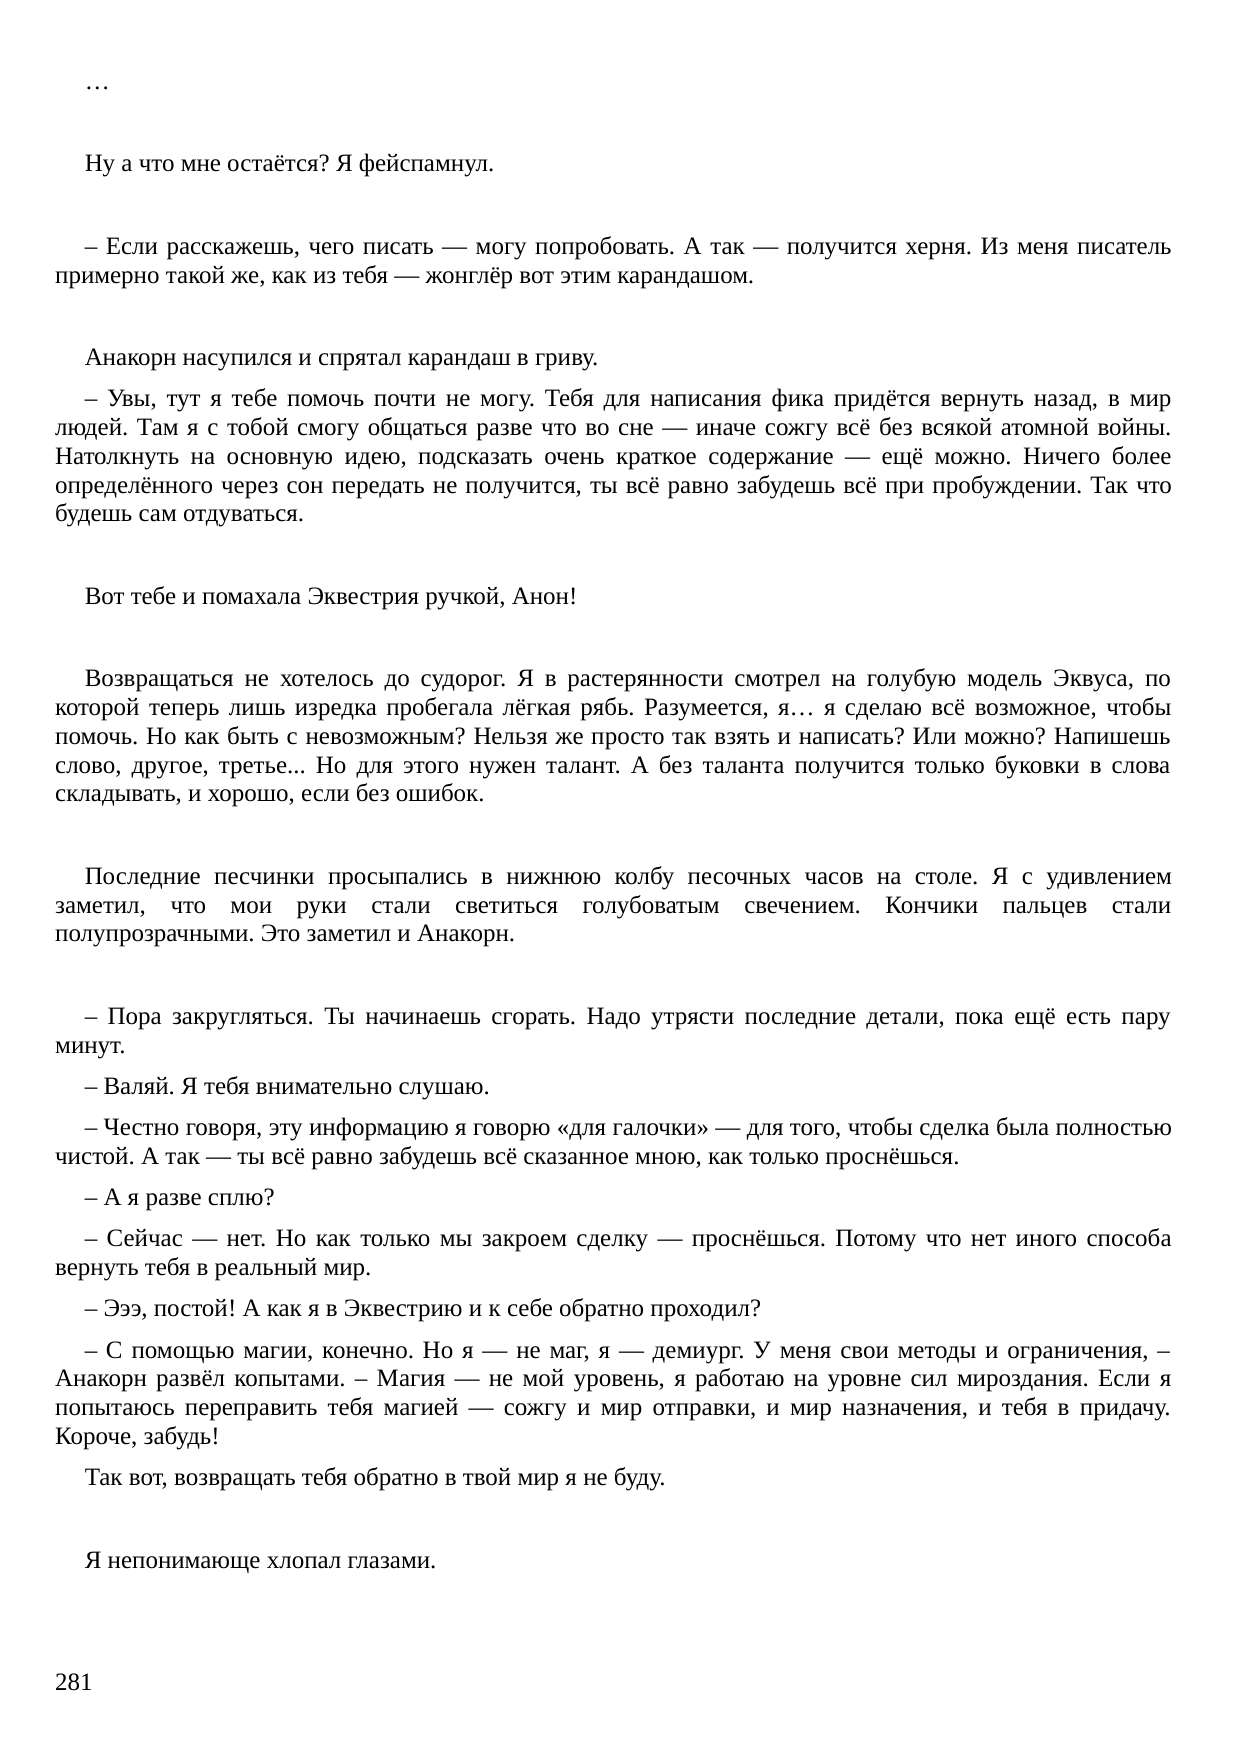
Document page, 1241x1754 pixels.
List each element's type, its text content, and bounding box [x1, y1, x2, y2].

text – Если расскажешь, чего писать — могу попробовать. А так — получится херня. Из меня писатель примерно такой же, как из тебя — жонглёр вот этим карандашом. [55, 231, 1173, 288]
text Я непонимающе хлопал глазами. [55, 1545, 1173, 1573]
text Ну а что мне остаётся? Я фейспамнул. [55, 148, 1173, 177]
text – Валяй. Я тебя внимательно слушаю. [55, 1071, 1173, 1100]
text – Сейчас — нет. Но как только мы закроем сделку — проснёшься. Потому что нет иного способа вернуть тебя в реальный мир. [55, 1223, 1173, 1281]
text Вот тебе и помахала Эквестрия ручкой, Анон! [55, 581, 1173, 610]
text Анакорн насупился и спрятал карандаш в гриву. [55, 342, 1173, 371]
text Последние песчинки просыпались в нижнюю колбу песочных часов на столе. Я с удивлением заметил, что мои руки стали светиться голубоватым свечением. Кончики пальцев стали полупрозрачными. Это заметил и Анакорн. [55, 861, 1173, 947]
text Возвращаться не хотелось до судорог. Я в растерянности смотрел на голубую модель Эквуса, по которой теперь лишь изредка пробегала лёгкая рябь. Разумеется, я… я сделаю всё возможное, чтобы помочь. Но как быть с невозможным? Нельзя же просто так взять и написать? Или можно? Напишешь слово, другое, третье... Но для этого нужен талант. А без таланта получится только буковки в слова складывать, и хорошо, если без ошибок. [55, 663, 1173, 807]
text Так вот, возвращать тебя обратно в твой мир я не буду. [55, 1462, 1173, 1491]
text – Увы, тут я тебе помочь почти не могу. Тебя для написания фика придётся вернуть назад, в мир людей. Там я с тобой смогу общаться разве что во сне — иначе сожгу всё без всякой атомной войны. Натолкнуть на основную идею, подсказать очень краткое содержание — ещё можно. Ничего более определённого через сон передать не получится, ты всё равно забудешь всё при пробуждении. Так что будешь сам отдуваться. [55, 383, 1173, 527]
text – Честно говоря, эту информацию я говорю «для галочки» — для того, чтобы сделка была полностью чистой. А так — ты всё равно забудешь всё сказанное мною, как только проснёшься. [55, 1112, 1173, 1170]
text – С помощью магии, конечно. Но я — не маг, я — демиург. У меня свои методы и ограничения, – Анакорн развёл копытами. – Магия — не мой уровень, я работаю на уровне сил мироздания. Если я попытаюсь переправить тебя магией — сожгу и мир отправки, и мир назначения, и тебя в придачу. Короче, забудь! [55, 1335, 1173, 1450]
text – А я разве сплю? [55, 1182, 1173, 1211]
text – Эээ, постой! А как я в Эквестрию и к себе обратно проходил? [55, 1293, 1173, 1322]
text – Пора закругляться. Ты начинаешь сгорать. Надо утрясти последние детали, пока ещё есть пару минут. [55, 1001, 1173, 1058]
text … [55, 66, 1173, 95]
